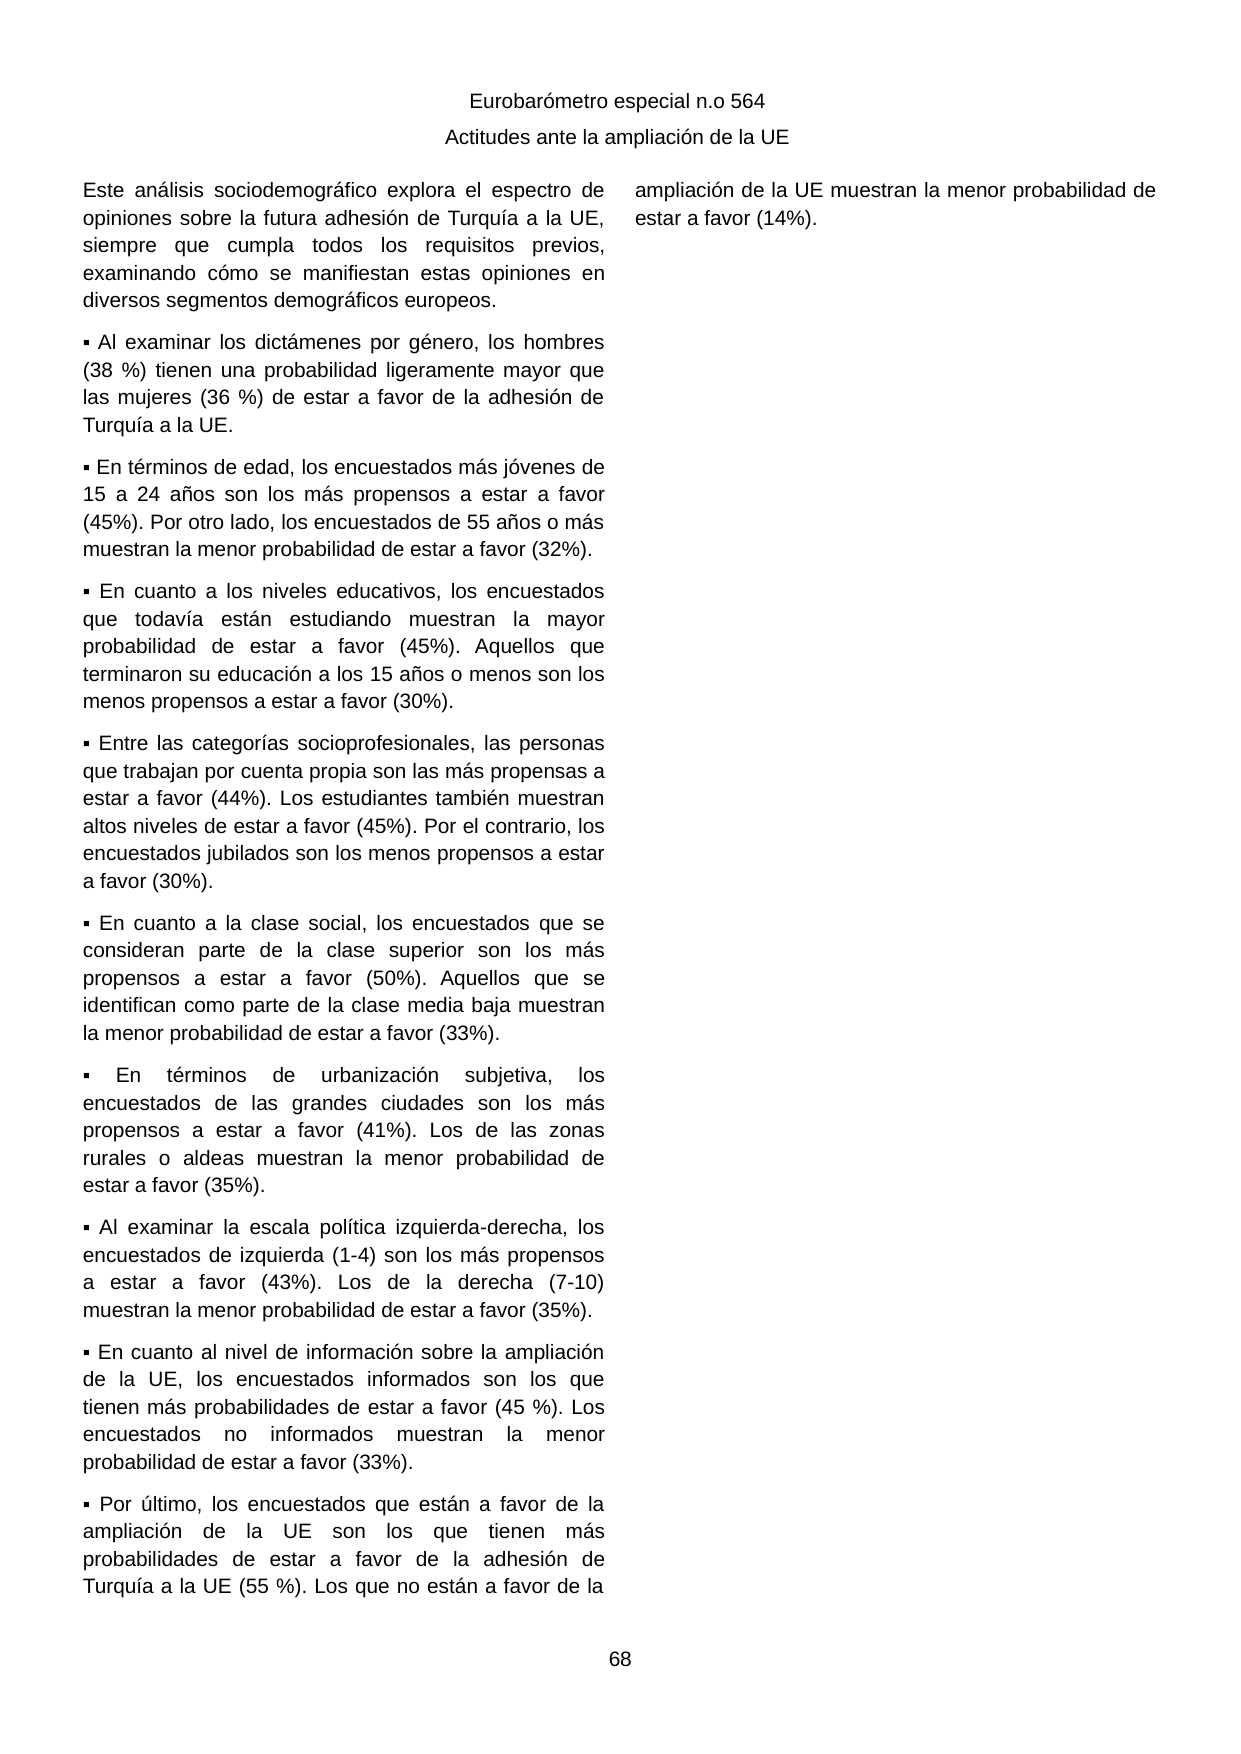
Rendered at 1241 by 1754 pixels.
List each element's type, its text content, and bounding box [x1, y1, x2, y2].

text ▪ En cuanto a los niveles educativos, los encuestados que todavía están estudiando muestran la mayor probabilidad de estar a favor (45%). Aquellos que terminaron su educación a los 15 años o menos son los menos propensos a estar a favor (30%). [83, 579, 605, 713]
text ▪ Entre las categorías socioprofesionales, las personas que trabajan por cuenta propia son las más propensas a estar a favor (44%). Los estudiantes también muestran altos niveles de estar a favor (45%). Por el contrario, los encuestados jubilados son los menos propensos a estar a favor (30%). [83, 731, 605, 893]
text ▪ Por último, los encuestados que están a favor de la ampliación de la UE son los que tienen más probabilidades de estar a favor de la adhesión de Turquía a la UE (55 %). Los que no están a favor de la [83, 1492, 605, 1598]
text ▪ En términos de urbanización subjetiva, los encuestados de las grandes ciudades son los más propensos a estar a favor (41%). Los de las zonas rurales o aldeas muestran la menor probabilidad de estar a favor (35%). [83, 1063, 605, 1197]
text ▪ En cuanto a la clase social, los encuestados que se consideran parte de la clase superior son los más propensos a estar a favor (50%). Aquellos que se identifican como parte de la clase media baja muestran la menor probabilidad de estar a favor (33%). [83, 911, 605, 1045]
text ▪ En cuanto al nivel de información sobre la ampliación de la UE, los encuestados informados son los que tienen más probabilidades de estar a favor (45 %). Los encuestados no informados muestran la menor probabilidad de estar a favor (33%). [83, 1339, 605, 1473]
text ▪ En términos de edad, los encuestados más jóvenes de 15 a 24 años son los más propensos a estar a favor (45%). Por otro lado, los encuestados de 55 años o más muestran la menor probabilidad de estar a favor (32%). [83, 454, 605, 561]
text ▪ Al examinar los dictámenes por género, los hombres (38 %) tienen una probabilidad ligeramente mayor que las mujeres (36 %) de estar a favor de la adhesión de Turquía a la UE. [83, 330, 605, 436]
text ▪ Al examinar la escala política izquierda-derecha, los encuestados de izquierda (1-4) son los más propensos a estar a favor (43%). Los de la derecha (7-10) muestran la menor probabilidad de estar a favor (35%). [83, 1215, 605, 1321]
text Este análisis sociodemográfico explora el espectro de opiniones sobre la futura adhesión de Turquía a la UE, siempre que cumpla todos los requisitos previos, examinando cómo se manifiestan estas opiniones en diversos segmentos demográficos europeos. [83, 178, 605, 312]
text ampliación de la UE muestran la menor probabilidad de estar a favor (14%). [635, 178, 1157, 229]
